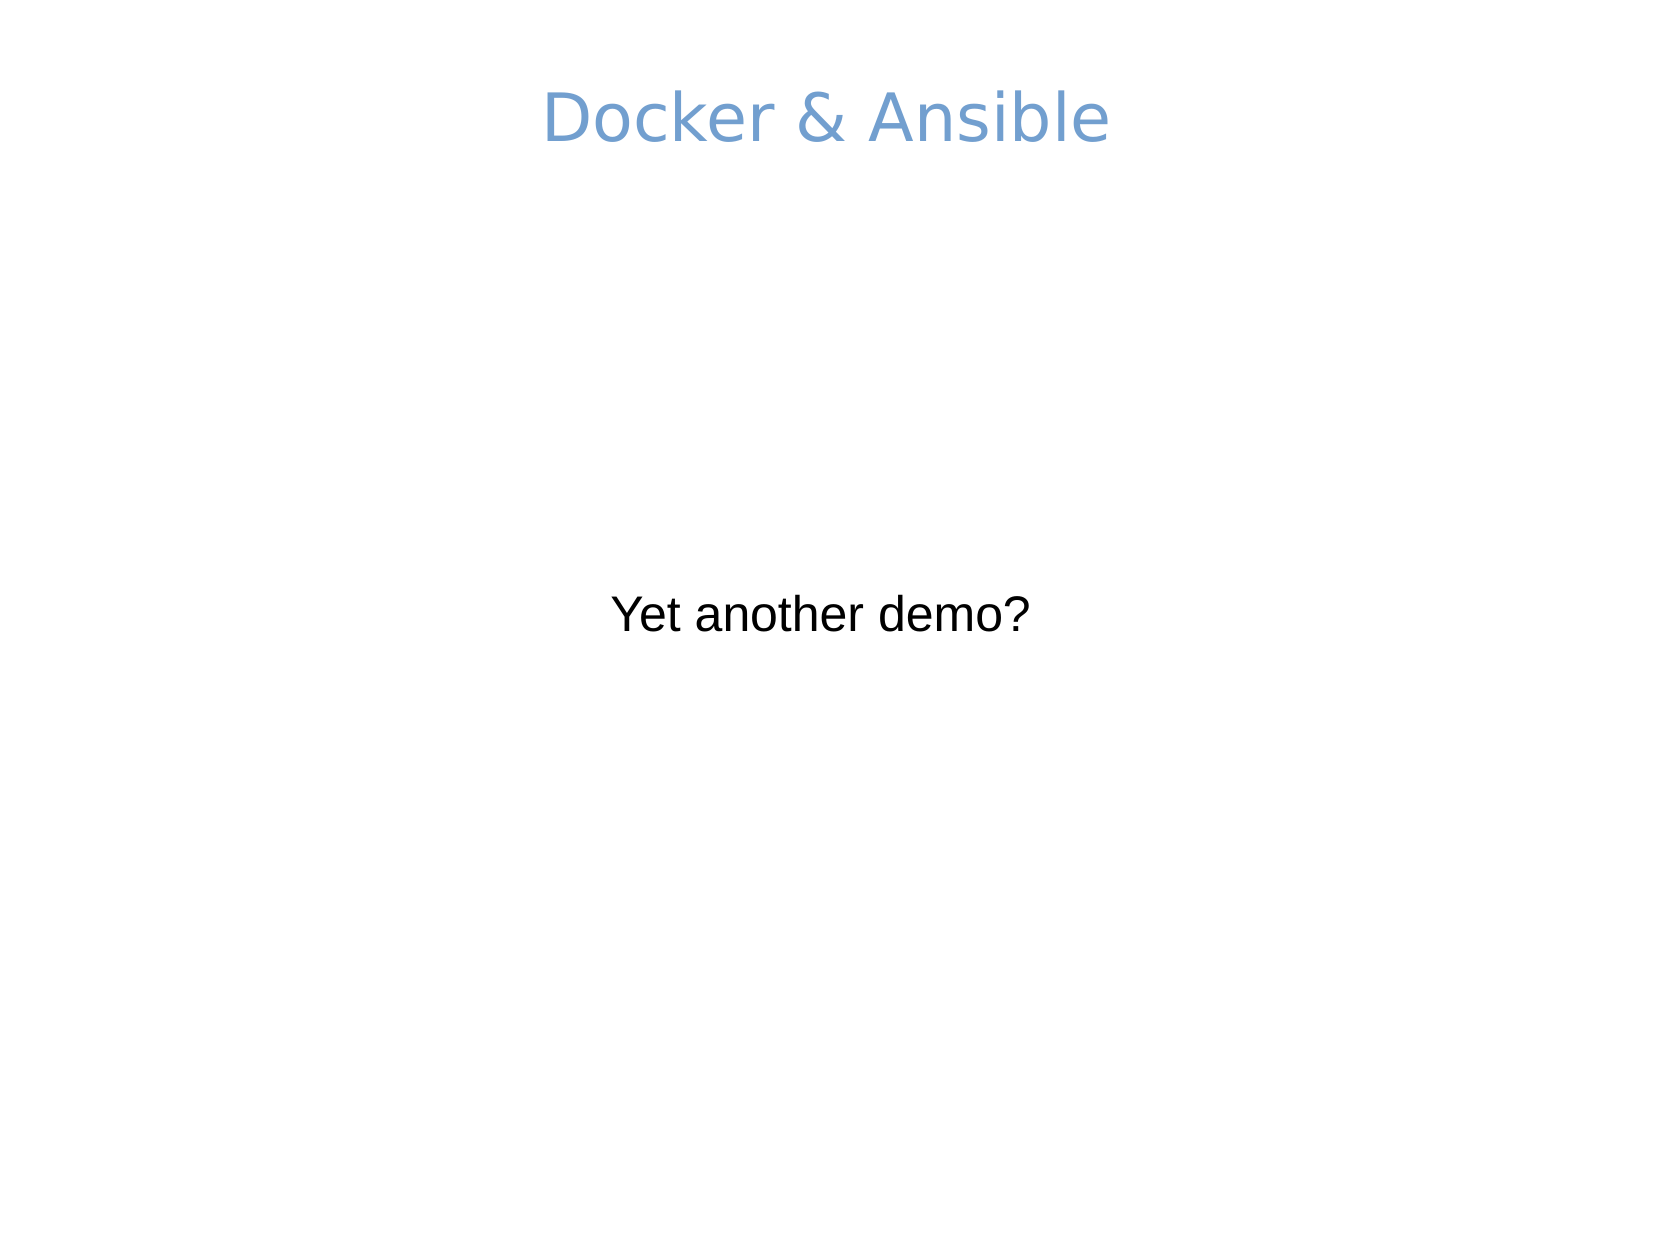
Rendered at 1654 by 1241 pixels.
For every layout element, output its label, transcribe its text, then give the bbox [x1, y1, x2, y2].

text_box Docker & Ansible [526, 72, 1128, 166]
text_box Yet another demo? [595, 570, 1058, 646]
